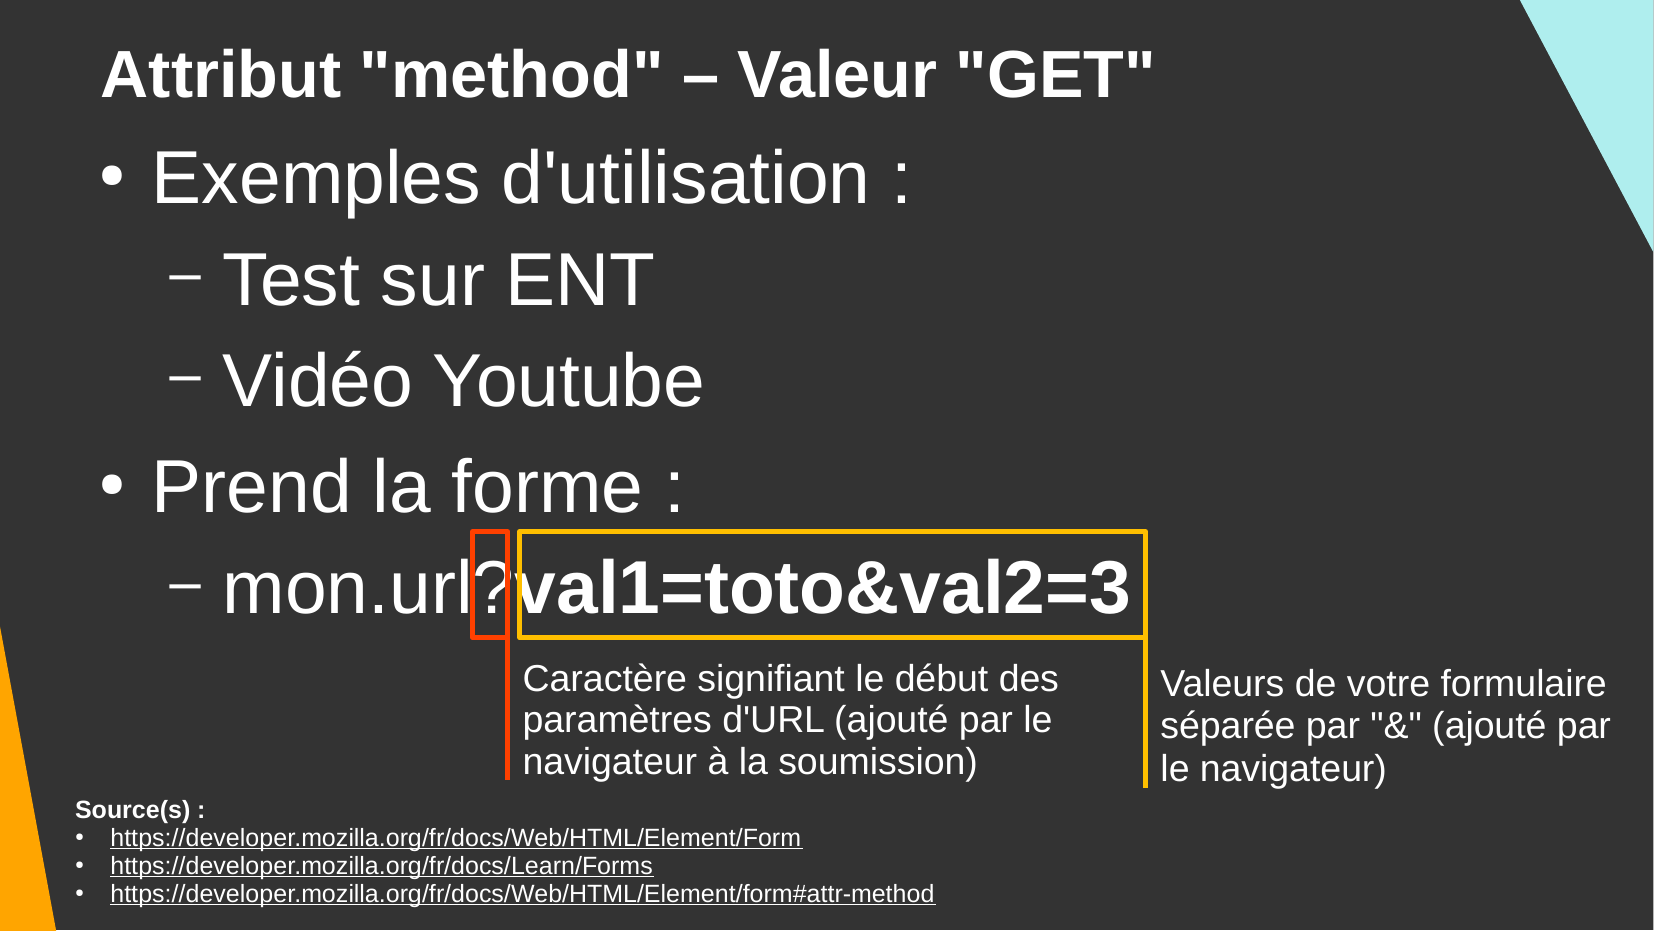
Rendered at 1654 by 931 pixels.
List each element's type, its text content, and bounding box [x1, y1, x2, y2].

list Exemples d'utilisation : Test sur ENT Vidéo Youtube Prend la forme : mon.url?val1=toto&val2=3 [80, 135, 1605, 674]
list Exemples d'utilisation : Test sur ENT Vidéo Youtube Prend la forme : mon.url?val1=toto&val2=3 [475, 534, 505, 635]
list Exemples d'utilisation : Test sur ENT Vidéo Youtube Prend la forme : mon.url?val1=toto&val2=3 [522, 534, 1143, 635]
text_box [0, 626, 57, 931]
text_box Caractère signifiant le début des paramètres d'URL (ajouté par le navigateur à la soumission) [507, 649, 1123, 788]
text_box [1519, 0, 1654, 254]
text_box Valeurs de votre formulaire séparée par "&" (ajouté par le navigateur) [1148, 655, 1630, 797]
title Attribut "method" – Valeur "GET" [82, 37, 1571, 114]
text_box Source(s) : https://developer.mozilla.org/fr/docs/Web/HTML/Element/Form https://developer.mozilla.org/fr/docs/Learn/Forms https://developer.mozilla.org/fr/docs/Web/HTML/Element/form#attr-method [60, 788, 1546, 916]
